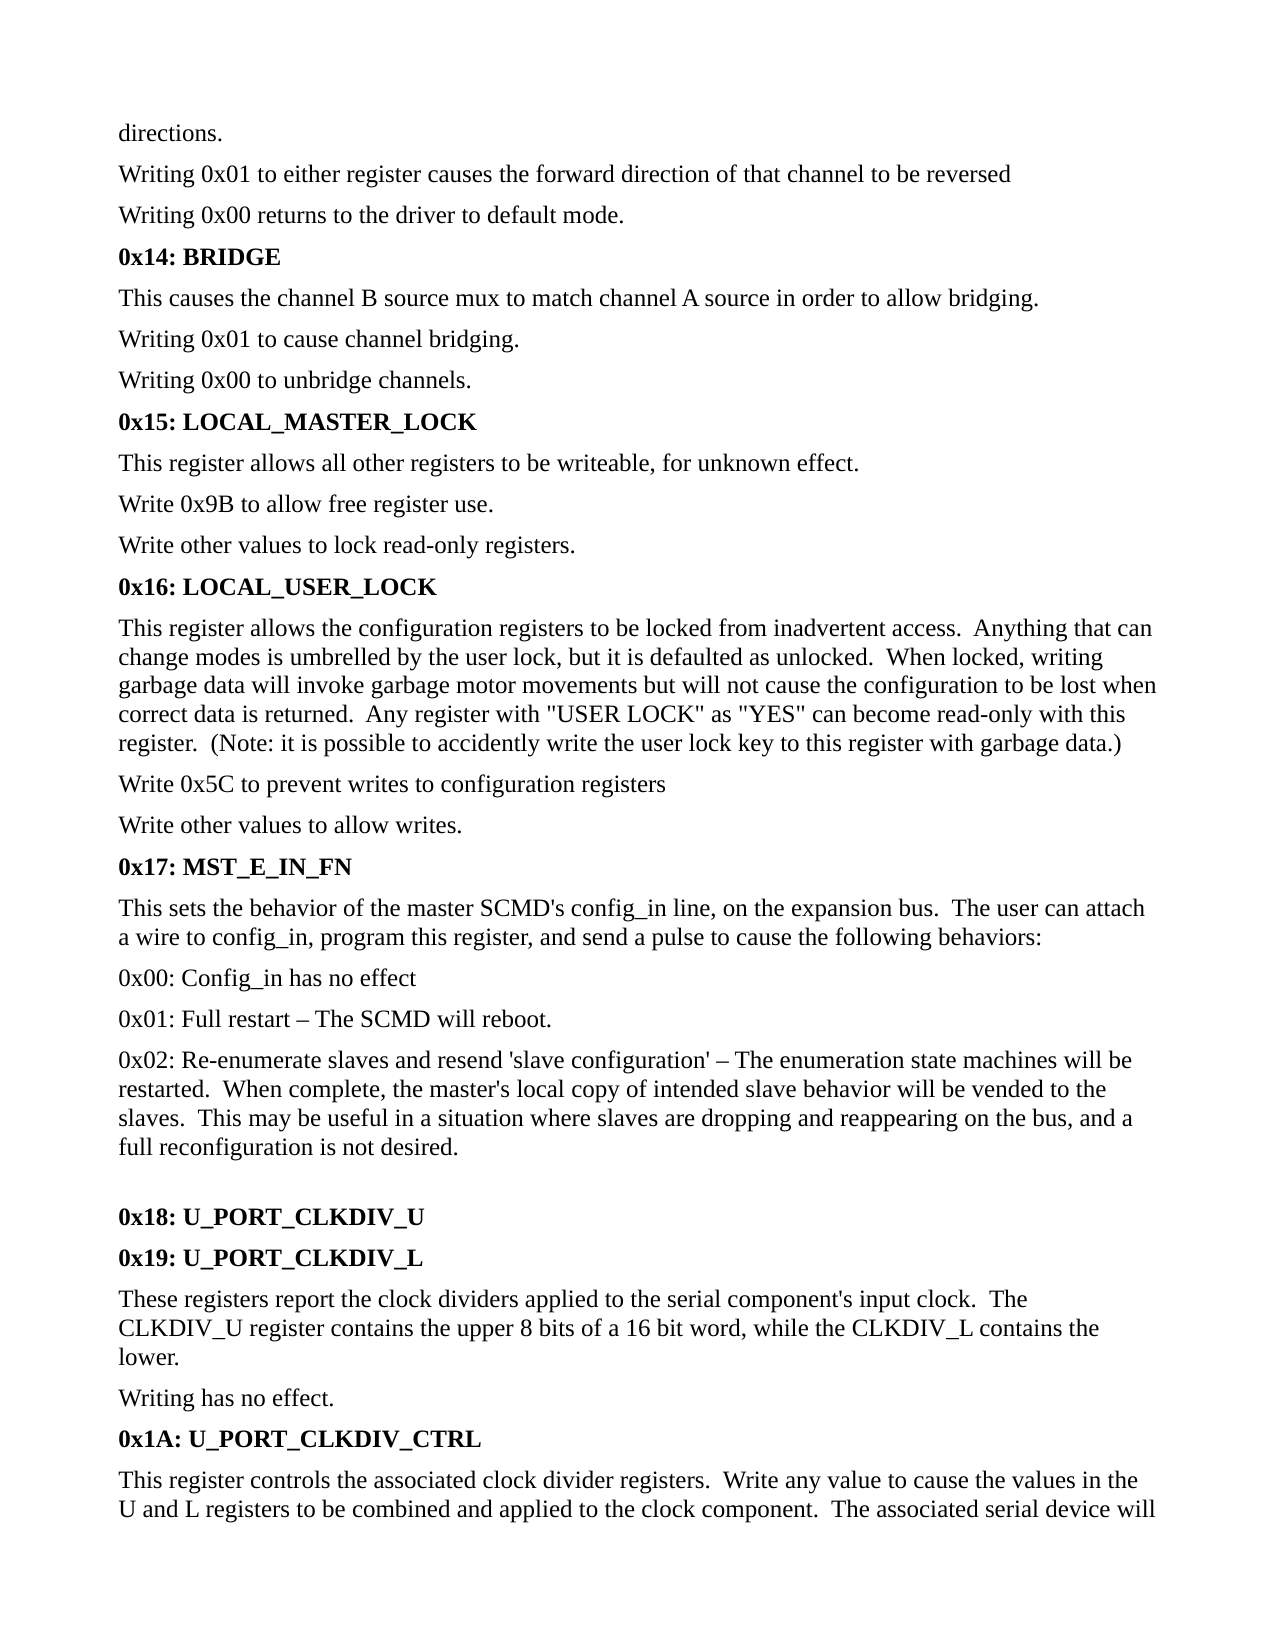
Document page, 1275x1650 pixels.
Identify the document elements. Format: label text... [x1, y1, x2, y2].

text 0x15: LOCAL_MASTER_LOCK [118, 407, 1157, 436]
text 0x14: BRIDGE [118, 242, 1157, 271]
text 0x17: MST_E_IN_FN [118, 852, 1157, 881]
text Write 0x9B to allow free register use. [118, 489, 1157, 518]
text This causes the channel B source mux to match channel A source in order to allow bridging. [118, 283, 1157, 312]
text directions. [118, 118, 1157, 147]
text Writing 0x00 returns to the driver to default mode. [118, 201, 1157, 229]
text Writing 0x01 to cause channel bridging. [118, 324, 1157, 353]
text This sets the behavior of the master SCMD's config_in line, on the expansion bus. The user can attach a wire to config_in, program this register, and send a pulse to cause the following behaviors: [118, 893, 1157, 951]
text 0x19: U_PORT_CLKDIV_L [118, 1243, 1157, 1272]
text Writing has no effect. [118, 1383, 1157, 1412]
text Write other values to lock read-only registers. [118, 531, 1157, 559]
text 0x16: LOCAL_USER_LOCK [118, 572, 1157, 601]
text This register controls the associated clock divider registers. Write any value to cause the values in the U and L registers to be combined and applied to the clock component. The associated serial device will [118, 1466, 1157, 1523]
text 0x02: Re-enumerate slaves and resend 'slave configuration' – The enumeration state machines will be restarted. When complete, the master's local copy of intended slave behavior will be vended to the slaves. This may be useful in a situation where slaves are dropping and reappearing on the bus, and a full reconfiguration is not desired. [118, 1046, 1157, 1161]
text This register allows all other registers to be writeable, for unknown effect. [118, 448, 1157, 477]
text Write other values to allow writes. [118, 811, 1157, 839]
text Writing 0x01 to either register causes the forward direction of that channel to be reversed [118, 159, 1157, 188]
text These registers report the clock dividers applied to the serial component's input clock. The CLKDIV_U register contains the upper 8 bits of a 16 bit word, while the CLKDIV_L contains the lower. [118, 1284, 1157, 1371]
text 0x1A: U_PORT_CLKDIV_CTRL [118, 1424, 1157, 1453]
text 0x18: U_PORT_CLKDIV_U [118, 1202, 1157, 1231]
text This register allows the configuration registers to be locked from inadvertent access. Anything that can change modes is umbrelled by the user lock, but it is defaulted as unlocked. When locked, writing garbage data will invoke garbage motor movements but will not cause the configuration to be lost when correct data is returned. Any register with "USER LOCK" as "YES" can become read-only with this register. (Note: it is possible to accidently write the user lock key to this register with garbage data.) [118, 613, 1157, 757]
text 0x00: Config_in has no effect [118, 963, 1157, 992]
text 0x01: Full restart – The SCMD will reboot. [118, 1004, 1157, 1033]
text Writing 0x00 to unbridge channels. [118, 366, 1157, 394]
text Write 0x5C to prevent writes to configuration registers [118, 769, 1157, 798]
